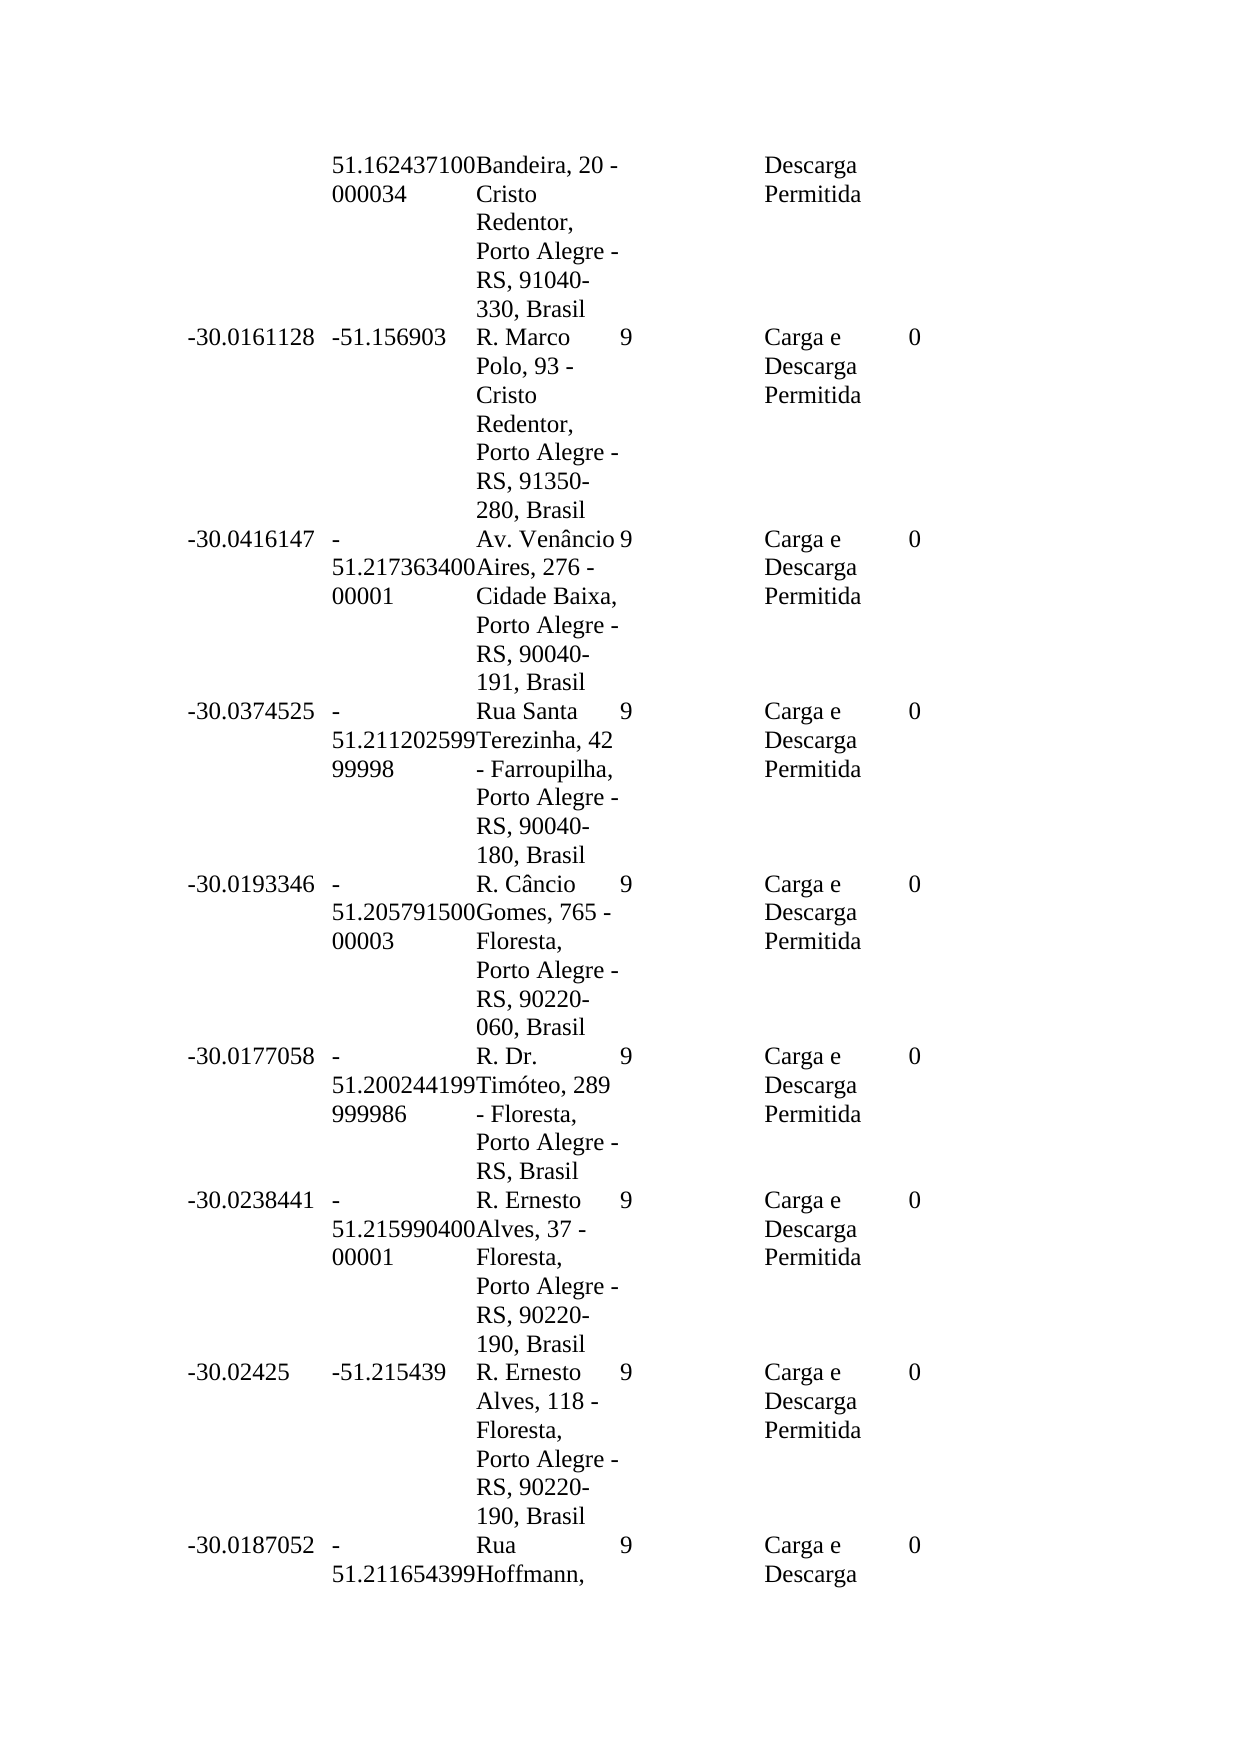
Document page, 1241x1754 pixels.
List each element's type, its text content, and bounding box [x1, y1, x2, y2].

table_cell -30.02425 [188, 1358, 332, 1530]
table_cell Carga e Descarga Permitida [764, 1185, 908, 1357]
table_cell R. Ernesto Alves, 37 - Floresta, Porto Alegre - RS, 90220-190, Brasil [476, 1185, 620, 1357]
table_cell 9 [620, 1530, 764, 1587]
table_cell Carga e Descarga [764, 1530, 908, 1587]
table_cell -51.200244199999986 [332, 1041, 476, 1185]
table_cell [188, 150, 332, 322]
table_cell 9 [620, 1185, 764, 1357]
table_cell -30.0187052 [188, 1530, 332, 1587]
table_cell Carga e Descarga Permitida [764, 869, 908, 1041]
table_cell Carga e Descarga Permitida [764, 323, 908, 524]
table_cell 9 [620, 869, 764, 1041]
table_cell 0 [908, 524, 1053, 696]
table_cell Rua Santa Terezinha, 42 - Farroupilha, Porto Alegre - RS, 90040-180, Brasil [476, 696, 620, 869]
table_cell [908, 150, 1053, 322]
table_cell R. Dr. Timóteo, 289 - Floresta, Porto Alegre - RS, Brasil [476, 1041, 620, 1185]
table_cell 0 [908, 323, 1053, 524]
table_cell Descarga Permitida [764, 150, 908, 322]
table_cell -30.0193346 [188, 869, 332, 1041]
table_cell Bandeira, 20 - Cristo Redentor, Porto Alegre - RS, 91040-330, Brasil [476, 150, 620, 322]
table_cell 0 [908, 1041, 1053, 1185]
table_cell R. Ernesto Alves, 118 - Floresta, Porto Alegre - RS, 90220-190, Brasil [476, 1358, 620, 1530]
table_cell -51.162437100000034 [332, 150, 476, 322]
table_cell Carga e Descarga Permitida [764, 696, 908, 869]
table_cell Carga e Descarga Permitida [764, 524, 908, 696]
table_cell Av. Venâncio Aires, 276 - Cidade Baixa, Porto Alegre - RS, 90040-191, Brasil [476, 524, 620, 696]
table_cell R. Câncio Gomes, 765 - Floresta, Porto Alegre - RS, 90220-060, Brasil [476, 869, 620, 1041]
table_cell -30.0238441 [188, 1185, 332, 1357]
table_cell -51.215439 [332, 1358, 476, 1530]
table_cell 9 [620, 696, 764, 869]
table_cell -30.0416147 [188, 524, 332, 696]
table_cell 0 [908, 1530, 1053, 1587]
table_cell -51.211654399 [332, 1530, 476, 1587]
table_cell -51.156903 [332, 323, 476, 524]
table_cell 0 [908, 869, 1053, 1041]
table_cell 0 [908, 696, 1053, 869]
table_cell 9 [620, 524, 764, 696]
table_cell -51.21120259999998 [332, 696, 476, 869]
table_cell Rua Hoffmann, [476, 1530, 620, 1587]
table_cell 0 [908, 1185, 1053, 1357]
table_cell -30.0177058 [188, 1041, 332, 1185]
table_cell 0 [908, 1358, 1053, 1530]
table_cell Carga e Descarga Permitida [764, 1358, 908, 1530]
table_cell -51.21599040000001 [332, 1185, 476, 1357]
table_cell R. Marco Polo, 93 - Cristo Redentor, Porto Alegre - RS, 91350-280, Brasil [476, 323, 620, 524]
table_cell -30.0374525 [188, 696, 332, 869]
table_cell -30.0161128 [188, 323, 332, 524]
table_cell 9 [620, 1041, 764, 1185]
table_cell [620, 150, 764, 322]
table_cell 9 [620, 1358, 764, 1530]
table_cell 9 [620, 323, 764, 524]
table_cell -51.21736340000001 [332, 524, 476, 696]
table_cell -51.20579150000003 [332, 869, 476, 1041]
table_cell Carga e Descarga Permitida [764, 1041, 908, 1185]
